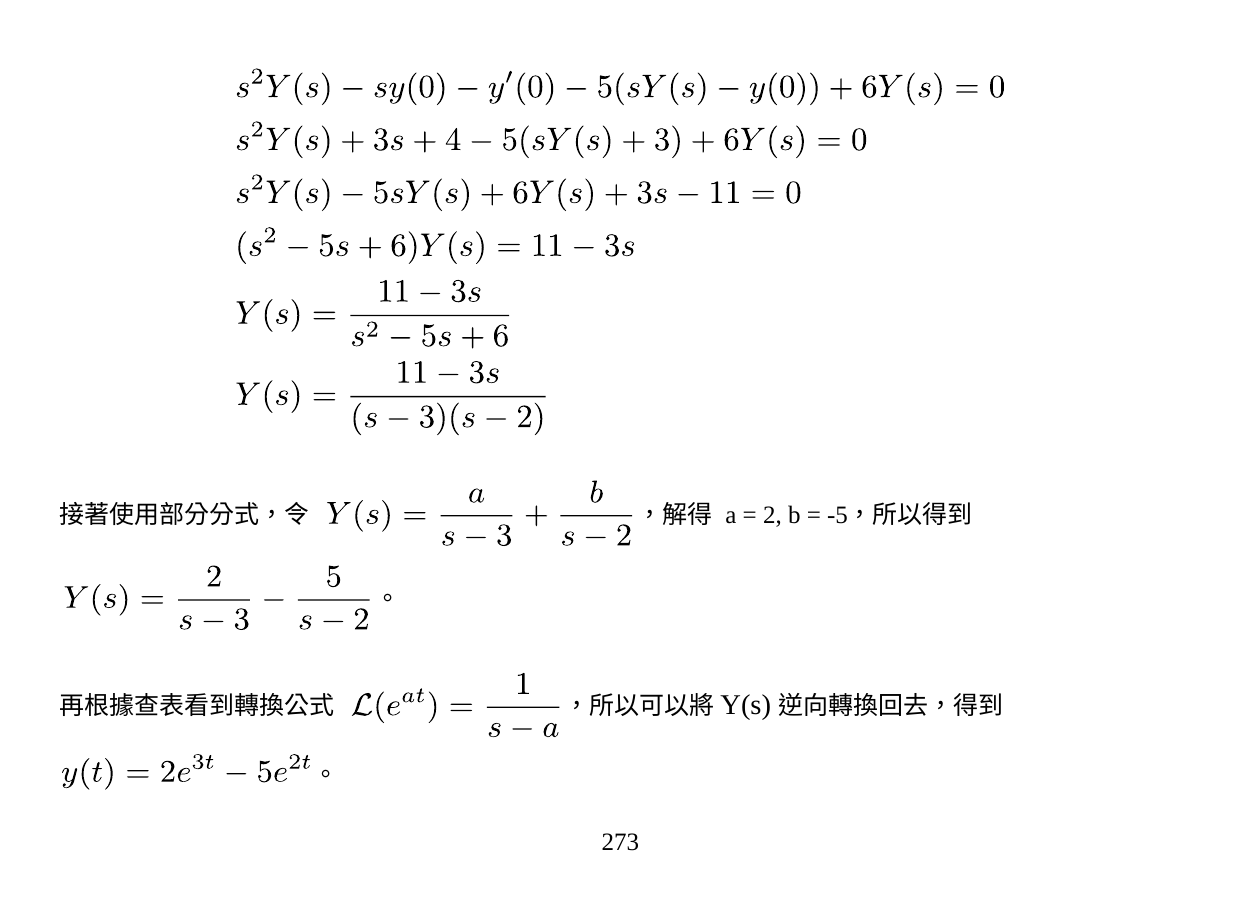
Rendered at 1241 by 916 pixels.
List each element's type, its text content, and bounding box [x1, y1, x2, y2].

text 再根據查表看到轉換公式 ，所以可以將 Y(s) 逆向轉換回去，得到 。 [59, 668, 1181, 792]
text 接著使用部分分式，令 ，解得 a = 2, b = -5，所以得到 。 [59, 475, 1181, 635]
